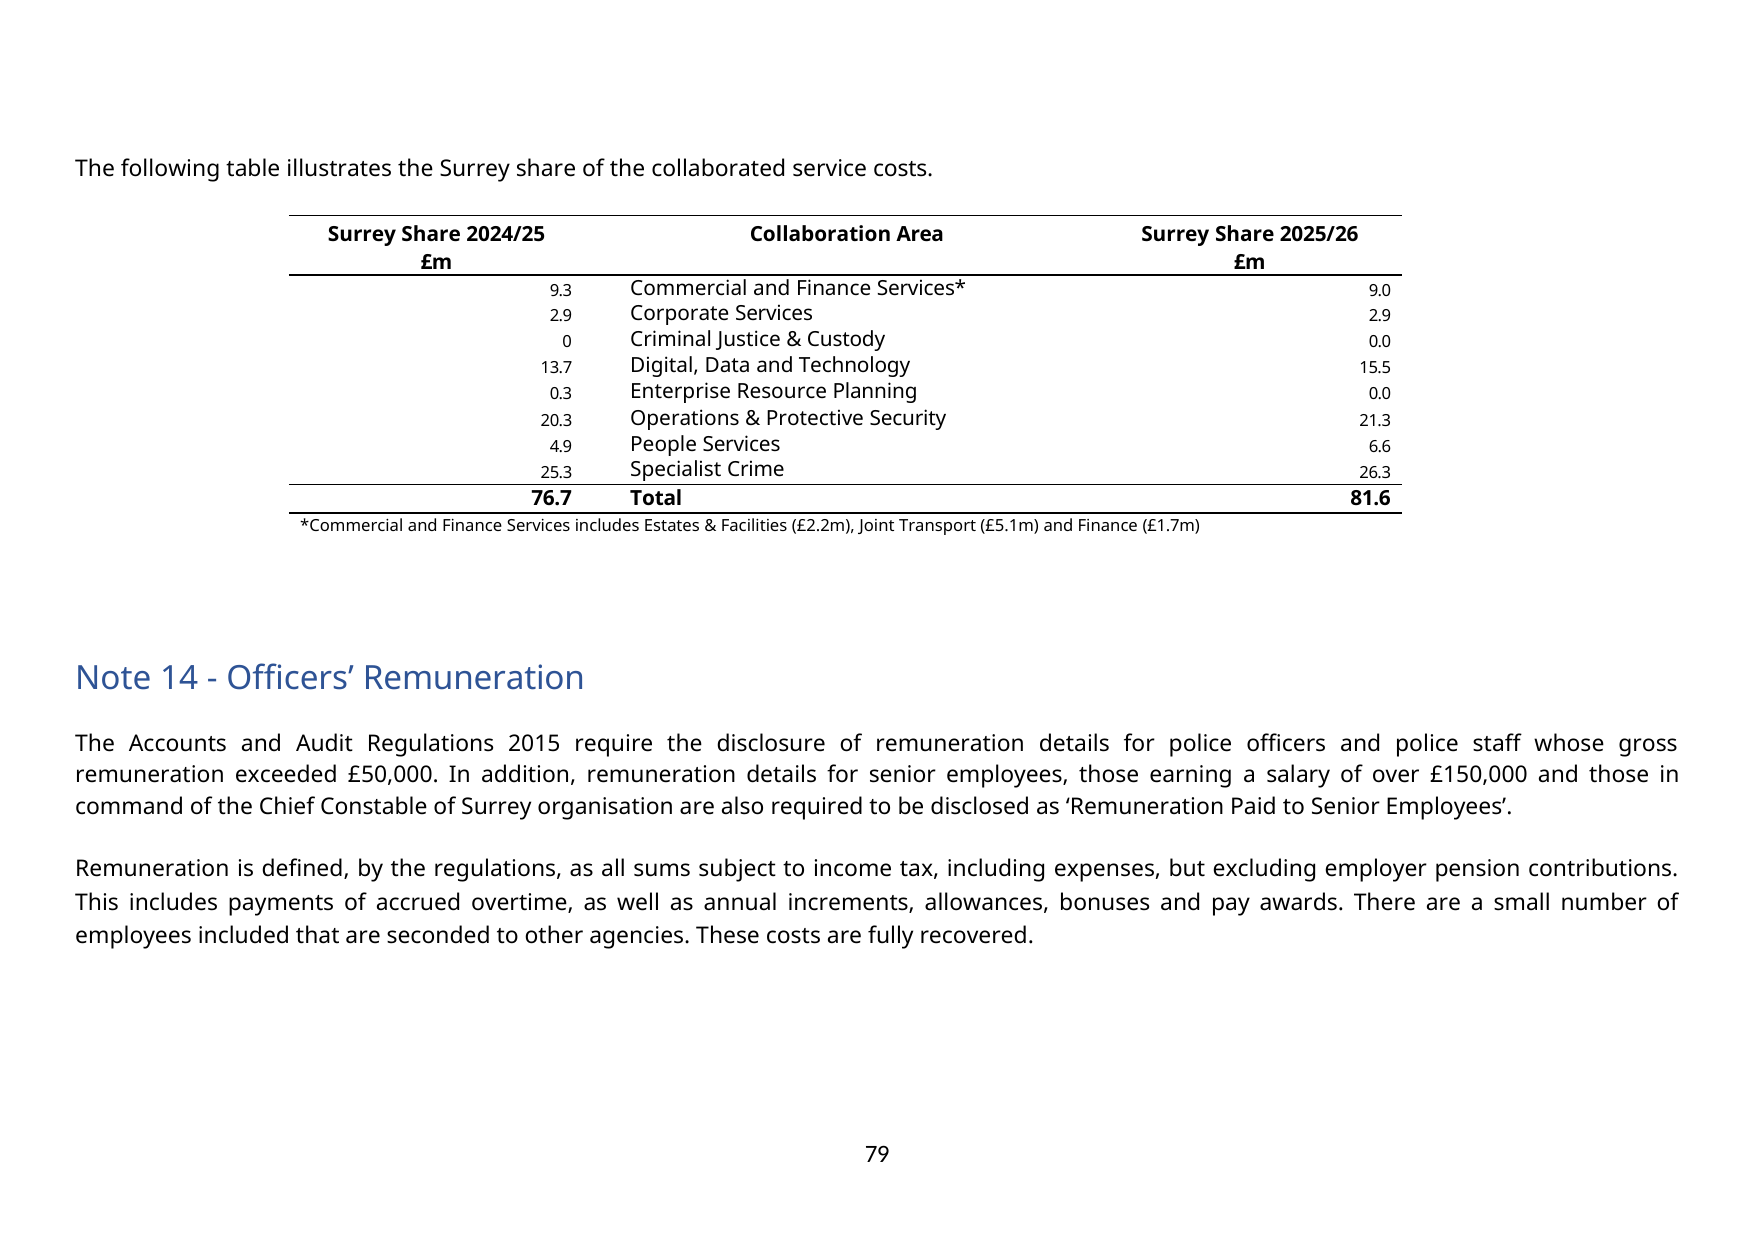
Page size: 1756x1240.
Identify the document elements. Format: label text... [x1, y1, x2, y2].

table_cell Corporate Services [601, 301, 1057, 327]
table_cell 20.3 [289, 406, 601, 432]
table_cell 0.0 [1057, 327, 1402, 353]
table_cell 9.3 [289, 276, 601, 301]
table_cell Enterprise Resource Planning [601, 379, 1057, 406]
table_cell 13.7 [289, 353, 601, 379]
table_cell 9.0 [1057, 276, 1402, 301]
table_cell 2.9 [289, 301, 601, 327]
table_cell 76.7 [289, 485, 601, 512]
table_cell Total [601, 485, 1057, 512]
table_cell 4.9 [289, 432, 601, 458]
table_header Surrey Share 2025/26 £m [1057, 216, 1402, 274]
text The Accounts and Audit Regulations 2015 require the disclosure of remuneration details for police officers and police staff whose gross remuneration exceeded £50,000. In addition, remuneration details for senior employees, those earning a salary of over £150,000 and those in command of the Chief Constable of Surrey organisation are also required to be disclosed as ‘Remuneration Paid to Senior Employees’. [75, 727, 1681, 821]
text *Commercial and Finance Services includes Estates & Facilities (£2.2m), Joint Transport (£5.1m) and Finance (£1.7m) [300, 514, 1696, 537]
table_cell People Services [601, 432, 1057, 458]
table_cell 0 [289, 327, 601, 353]
table_cell 21.3 [1057, 406, 1402, 432]
text Remuneration is defined, by the regulations, as all sums subject to income tax, including expenses, but excluding employer pension contributions. This includes payments of accrued overtime, as well as annual increments, allowances, bonuses and pay awards. There are a small number of employees included that are seconded to other agencies. These costs are fully recovered. [75, 852, 1681, 950]
table_cell 2.9 [1057, 301, 1402, 327]
subtitle Note 14 - Officers’ Remuneration [75, 654, 1696, 699]
table_cell Commercial and Finance Services* [601, 276, 1057, 301]
table_cell Specialist Crime [601, 458, 1057, 484]
table_cell Operations & Protective Security [601, 406, 1057, 432]
table_header Collaboration Area [601, 216, 1057, 274]
table_cell 81.6 [1057, 485, 1402, 512]
table_cell 25.3 [289, 458, 601, 484]
table_cell Criminal Justice & Custody [601, 327, 1057, 353]
table_cell Digital, Data and Technology [601, 353, 1057, 379]
table_cell 0.3 [289, 379, 601, 406]
text The following table illustrates the Surrey share of the collaborated service costs. [75, 152, 1696, 183]
table_cell 6.6 [1057, 432, 1402, 458]
table_cell 26.3 [1057, 458, 1402, 484]
table_cell 15.5 [1057, 353, 1402, 379]
table_header Surrey Share 2024/25 £m [289, 216, 601, 274]
table_cell 0.0 [1057, 379, 1402, 406]
